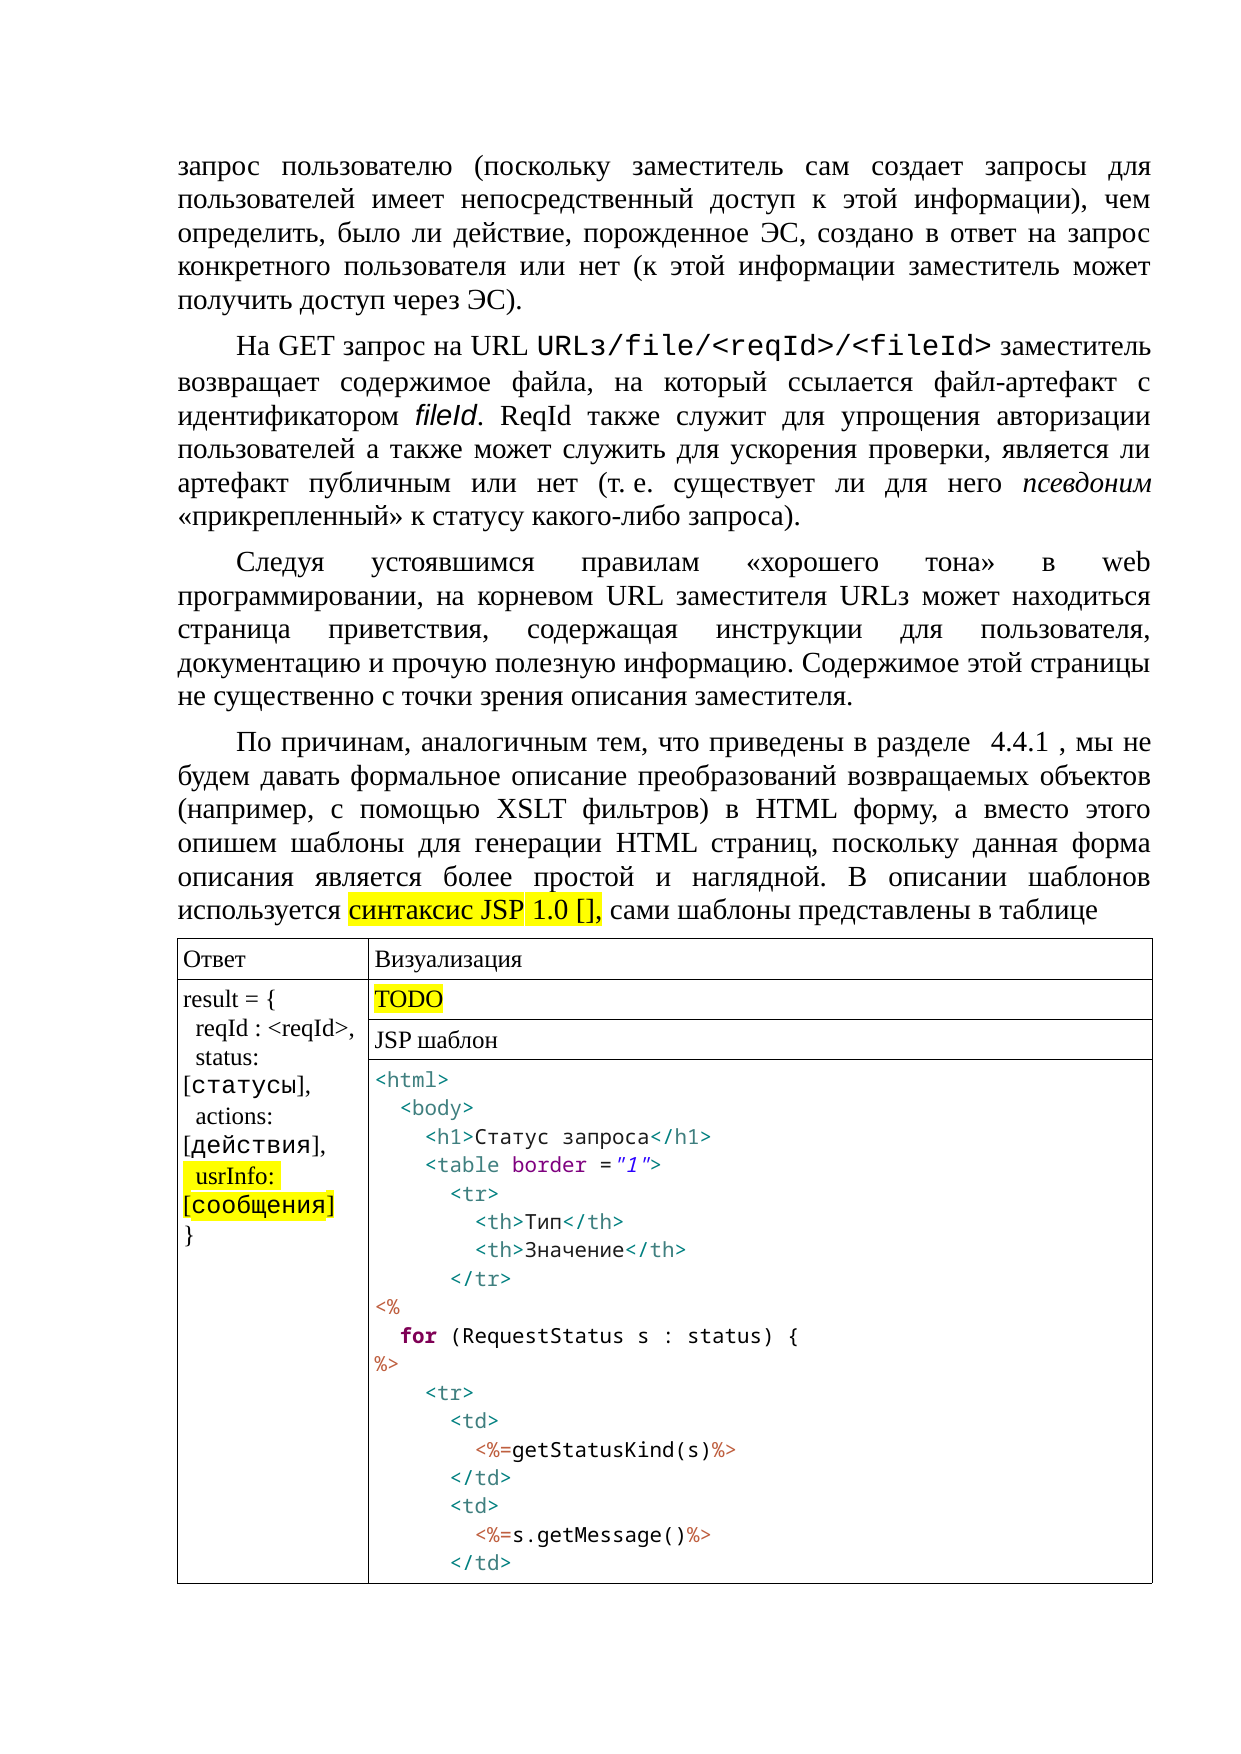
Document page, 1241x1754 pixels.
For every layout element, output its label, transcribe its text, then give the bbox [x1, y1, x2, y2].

text запрос пользователю (поскольку заместитель сам создает запросы для пользователей имеет непосредственный доступ к этой информации), чем определить, было ли действие, порожденное ЭС, создано в ответ на запрос конкретного пользователя или нет (к этой информации заместитель может получить доступ через ЭС). [177, 148, 1152, 315]
table_cell result = { reqId : <reqId>, status: [статусы], actions: [действия], usrInfo: [сообщения] } [178, 980, 368, 1583]
table_header Ответ [178, 939, 368, 978]
table_cell TODO [369, 980, 1152, 1019]
table_cell JSP шаблон [369, 1020, 1152, 1059]
text На GET запрос на URL URLз/file/<reqId>/<fileId> заместитель возвращает содержимое файла, на который ссылается файл-артефакт с идентификатором fileId. ReqId также служит для упрощения авторизации пользователей а также может служить для ускорения проверки, является ли артефакт публичным или нет (т. е. существует ли для него псевдоним «прикрепленный» к статусу какого-либо запроса). [177, 328, 1152, 532]
table_header Визуализация [369, 939, 1152, 978]
text По причинам, аналогичным тем, что приведены в разделе 4.4.1, мы не будем давать формальное описание преобразований возвращаемых объектов (например, с помощью XSLT фильтров) в HTML форму, а вместо этого опишем шаблоны для генерации HTML страниц, поскольку данная форма описания является более простой и наглядной. В описании шаблонов используется синтаксис JSP 1.0 [], сами шаблоны представлены в таблице [177, 724, 1152, 926]
table_cell <html> <body> <h1>Статус запроса</h1> <table border ="1"> <tr> <th>Тип</th> <th>Значение</th> </tr> <% for (RequestStatus s : status) { %> <tr> <td> <%=getStatusKind(s)%> </td> <td> <%=s.getMessage()%> </td> [369, 1060, 1152, 1583]
text Следуя устоявшимся правилам «хорошего тона» в web программировании, на корневом URL заместителя URLз может находиться страница приветствия, содержащая инструкции для пользователя, документацию и прочую полезную информацию. Содержимое этой страницы не существенно с точки зрения описания заместителя. [177, 544, 1152, 712]
